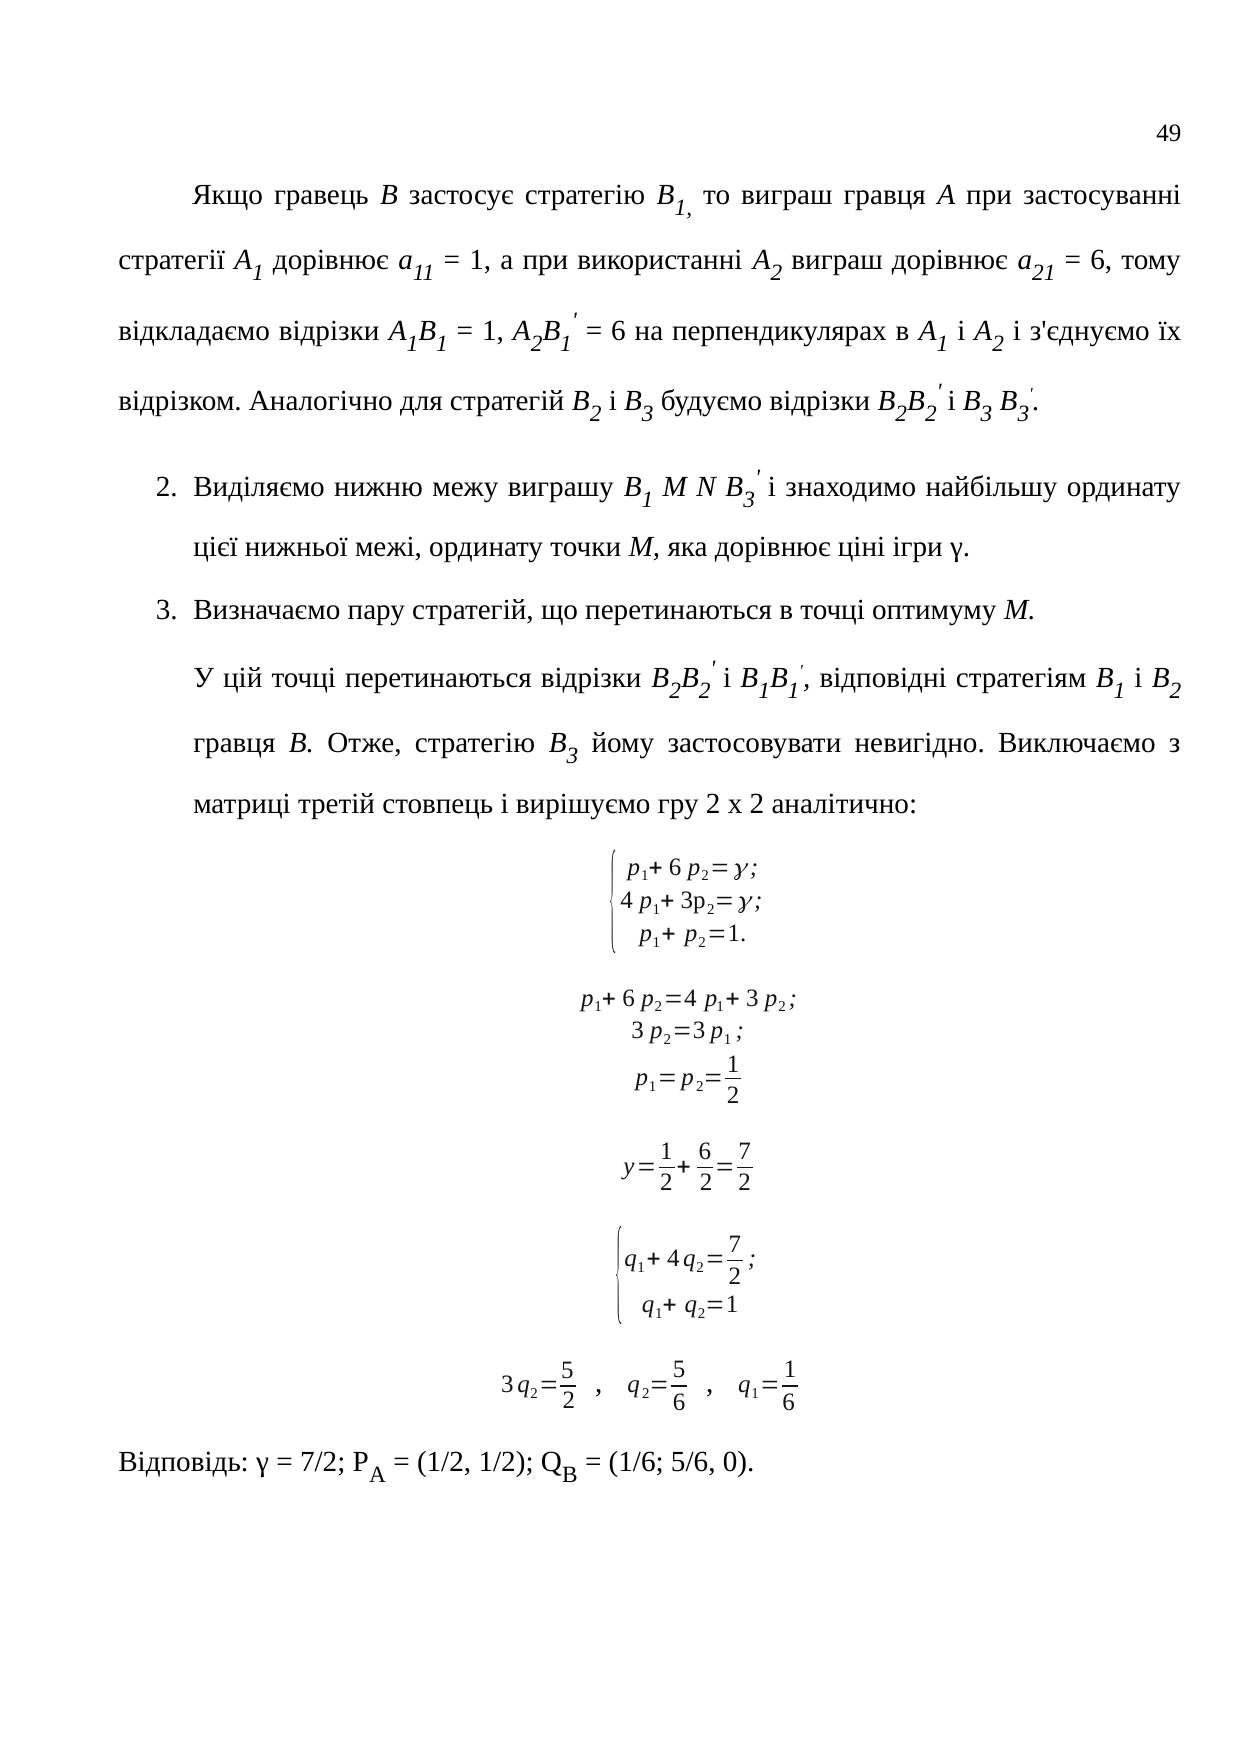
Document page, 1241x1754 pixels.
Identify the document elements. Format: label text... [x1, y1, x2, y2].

list Виділяємо нижню межу виграшу В1 М N В3' і знаходимо найбільшу ординату цієї нижньої межі, ординату точки М, яка дорівнює ціні ігри γ. [156, 464, 1181, 563]
list Визначаємо пару стратегій, що перетинаються в точці оптимуму М. [156, 592, 1181, 626]
text , , [118, 1356, 1181, 1415]
list У цій точці перетинаються відрізки В2В2' і В1В1', відповідні стратегіям В1 і В2 гравця B. Отже, стратегію В3 йому застосовувати невигідно. Виключаємо з матриці третій стовпець і вирішуємо гру 2 x 2 аналітично: [156, 655, 1181, 819]
text Якщо гравець B застосує стратегію В1, то виграш гравця A при застосуванні стратегії А1 дорівнює а11 = 1, а при використанні А2 виграш дорівнює а21 = 6, тому відкладаємо відрізки А1В1 = 1, А2В1' = 6 на перпендикулярах в А1 і А2 і з'єднуємо їх відрізком. Аналогічно для стратегій В2 і В3 будуємо відрізки В2В2' і В3 В3'. [118, 177, 1181, 427]
text Відповідь: γ = 7/2; PA = (1/2, 1/2); QB = (1/6; 5/6, 0). [118, 1444, 1181, 1487]
